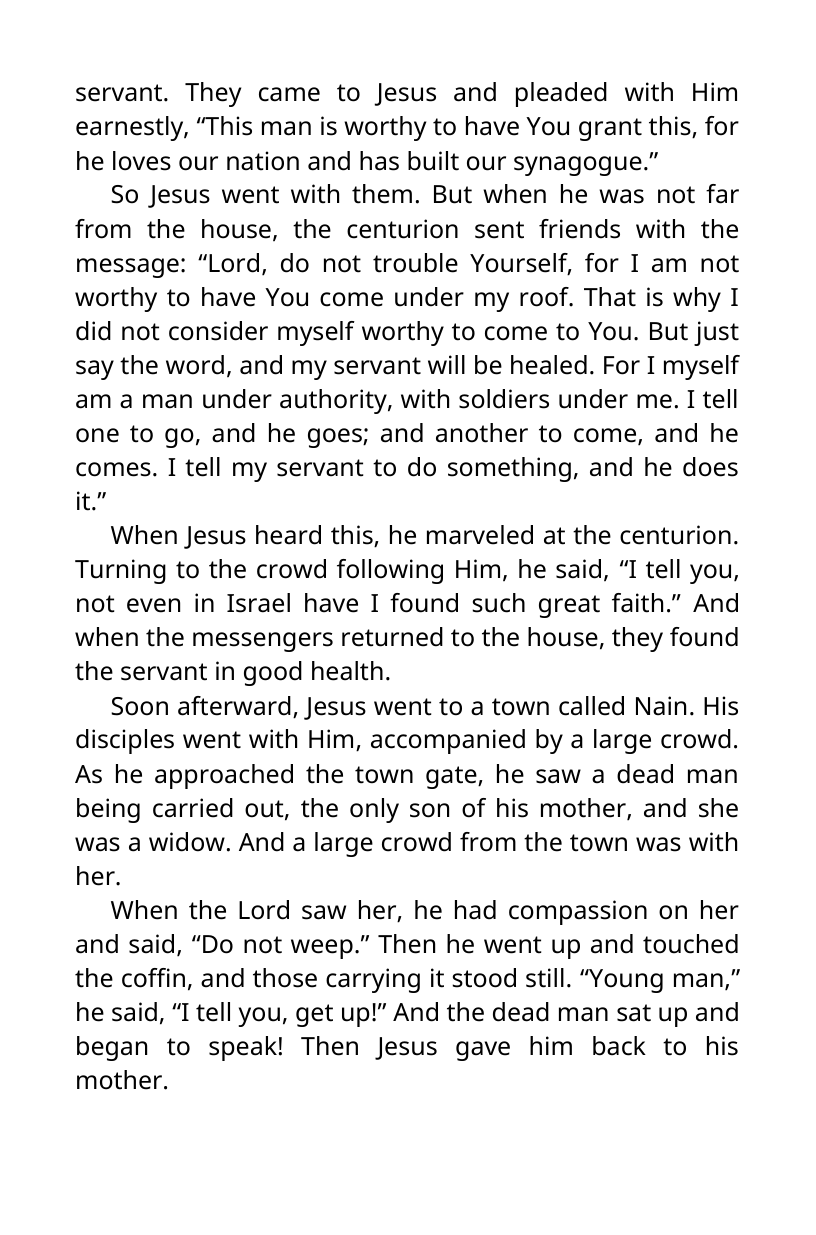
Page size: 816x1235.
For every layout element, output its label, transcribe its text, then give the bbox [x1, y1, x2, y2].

text When the Lord saw her, he had compassion on her and said, “Do not weep.” Then he went up and touched the coffin, and those carrying it stood still. “Young man,” he said, “I tell you, get up!” And the dead man sat up and began to speak! Then Jesus gave him back to his mother. [75, 892, 740, 1097]
text Soon afterward, Jesus went to a town called Nain. His disciples went with Him, accompanied by a large crowd. As he approached the town gate, he saw a dead man being carried out, the only son of his mother, and she was a widow. And a large crowd from the town was with her. [75, 688, 740, 892]
text servant. They came to Jesus and pleaded with Him earnestly, “This man is worthy to have You grant this, for he loves our nation and has built our synagogue.” [75, 75, 740, 177]
text So Jesus went with them. But when he was not far from the house, the centurion sent friends with the message: “Lord, do not trouble Yourself, for I am not worthy to have You come under my roof. That is why I did not consider myself worthy to come to You. But just say the word, and my servant will be healed. For I myself am a man under authority, with soldiers under me. I tell one to go, and he goes; and another to come, and he comes. I tell my servant to do something, and he does it.” [75, 177, 740, 518]
text When Jesus heard this, he marveled at the centurion. Turning to the crowd following Him, he said, “I tell you, not even in Israel have I found such great faith.” And when the messengers returned to the house, they found the servant in good health. [75, 518, 740, 688]
